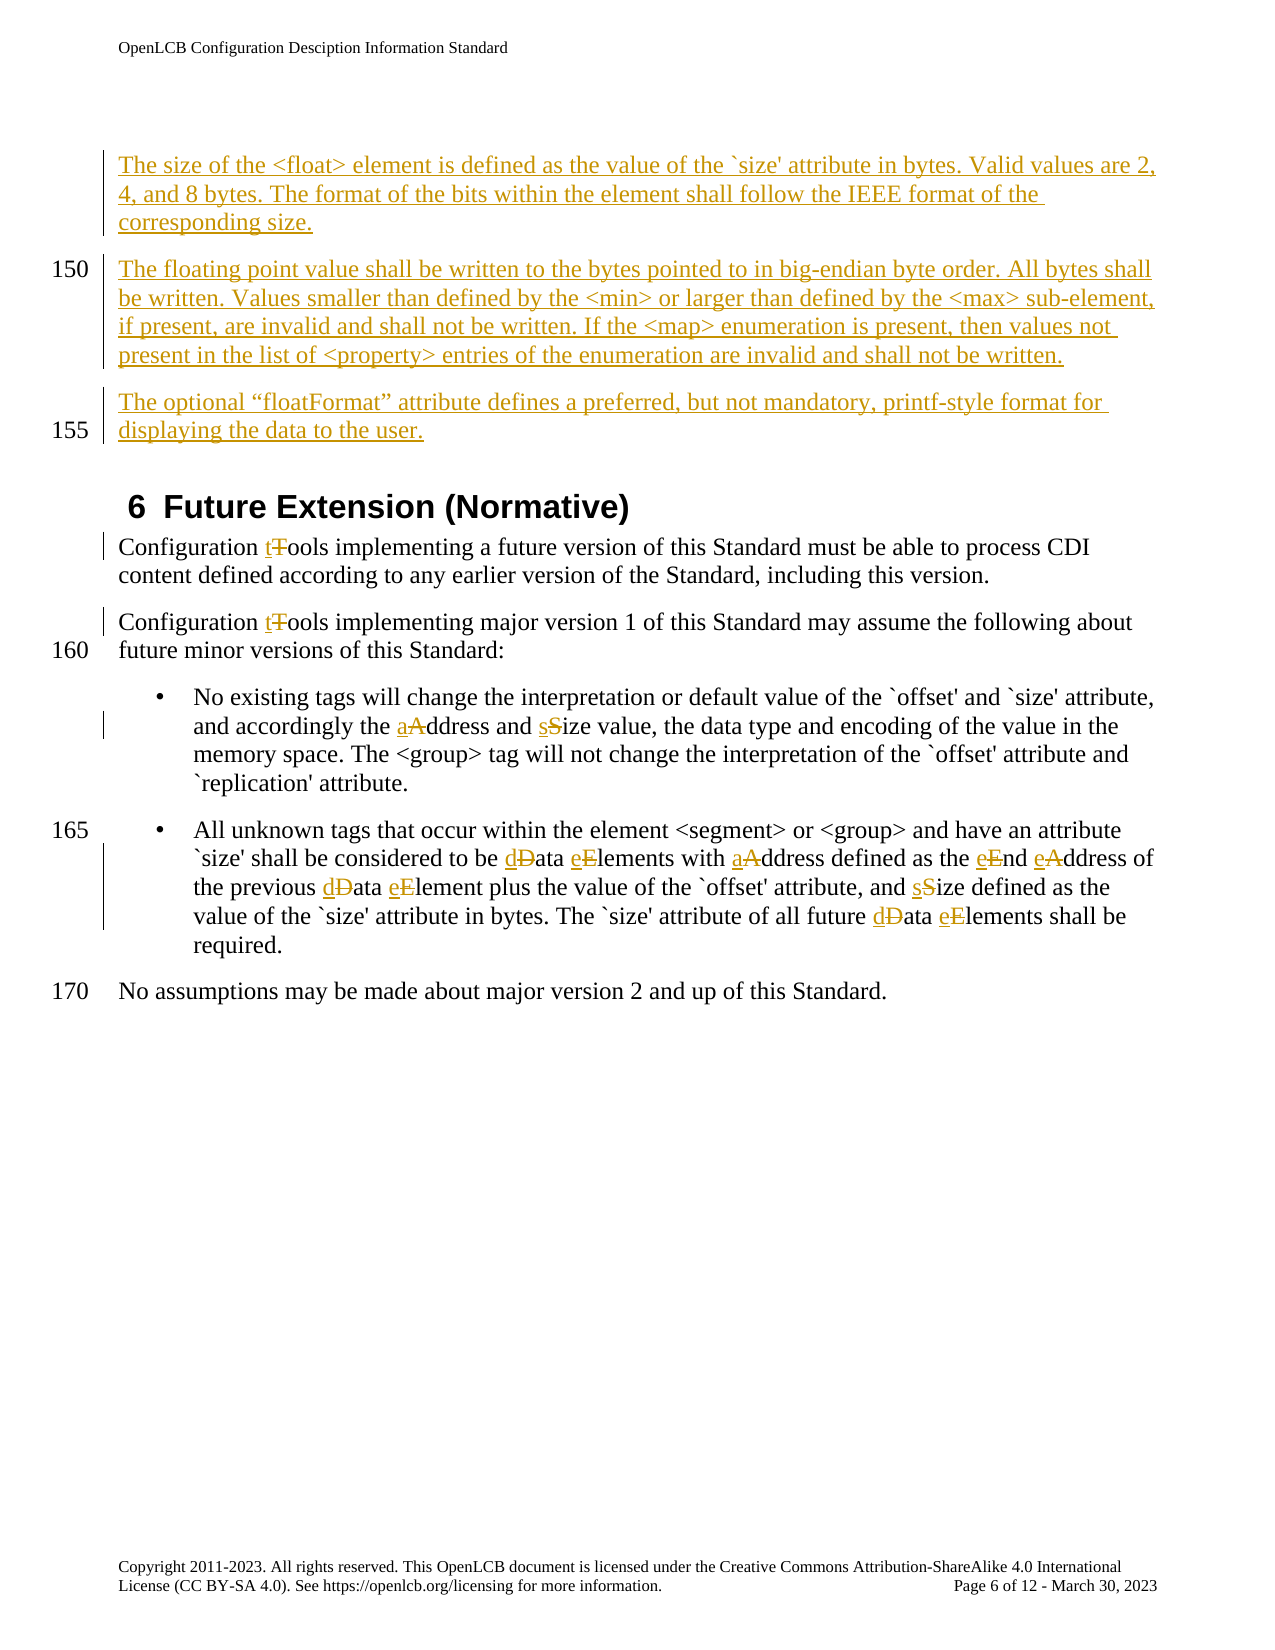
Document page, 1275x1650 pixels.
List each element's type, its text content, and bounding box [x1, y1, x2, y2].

list All unknown tags that occur within the element <segment> or <group> and have an attribute `size' shall be considered to be data elements with address defined as the end eddress of the previous data element plus the value of the `offset' attribute, and size defined as the value of the `size' attribute in bytes. The `size' attribute of all future data elements shall be required. [156, 815, 1157, 958]
list No existing tags will change the interpretation or default value of the `offset' and `size' attribute, and accordingly the address and size value, the data type and encoding of the value in the memory space. The <group> tag will not change the interpretation of the `offset' attribute and `replication' attribute. [156, 682, 1157, 797]
text Configuration tools implementing a future version of this Standard must be able to process CDI content defined according to any earlier version of the Standard, including this version. [118, 532, 1157, 589]
subtitle Future Extension (Normative) [118, 487, 1157, 525]
text No assumptions may be made about major version 2 and up of this Standard. [118, 976, 1157, 1005]
text Configuration tools implementing major version 1 of this Standard may assume the following about future minor versions of this Standard: [118, 607, 1157, 664]
text The floating point value shall be written to the bytes pointed to in big-endian byte order. All bytes shall be written. Values smaller than defined by the <min> or larger than defined by the <max> sub-element, if present, are invalid and shall not be written. If the <map> enumeration is present, then values not present in the list of <property> entries of the enumeration are invalid and shall not be written. [118, 254, 1157, 369]
text The size of the <float> element is defined as the value of the `size' attribute in bytes. Valid values are 2, 4, and 8 bytes. The format of the bits within the element shall follow the IEEE format of the corresponding size. [118, 150, 1157, 236]
text The optional “floatFormat” attribute defines a preferred, but not mandatory, printf-style format for displaying the data to the user. [118, 387, 1157, 444]
